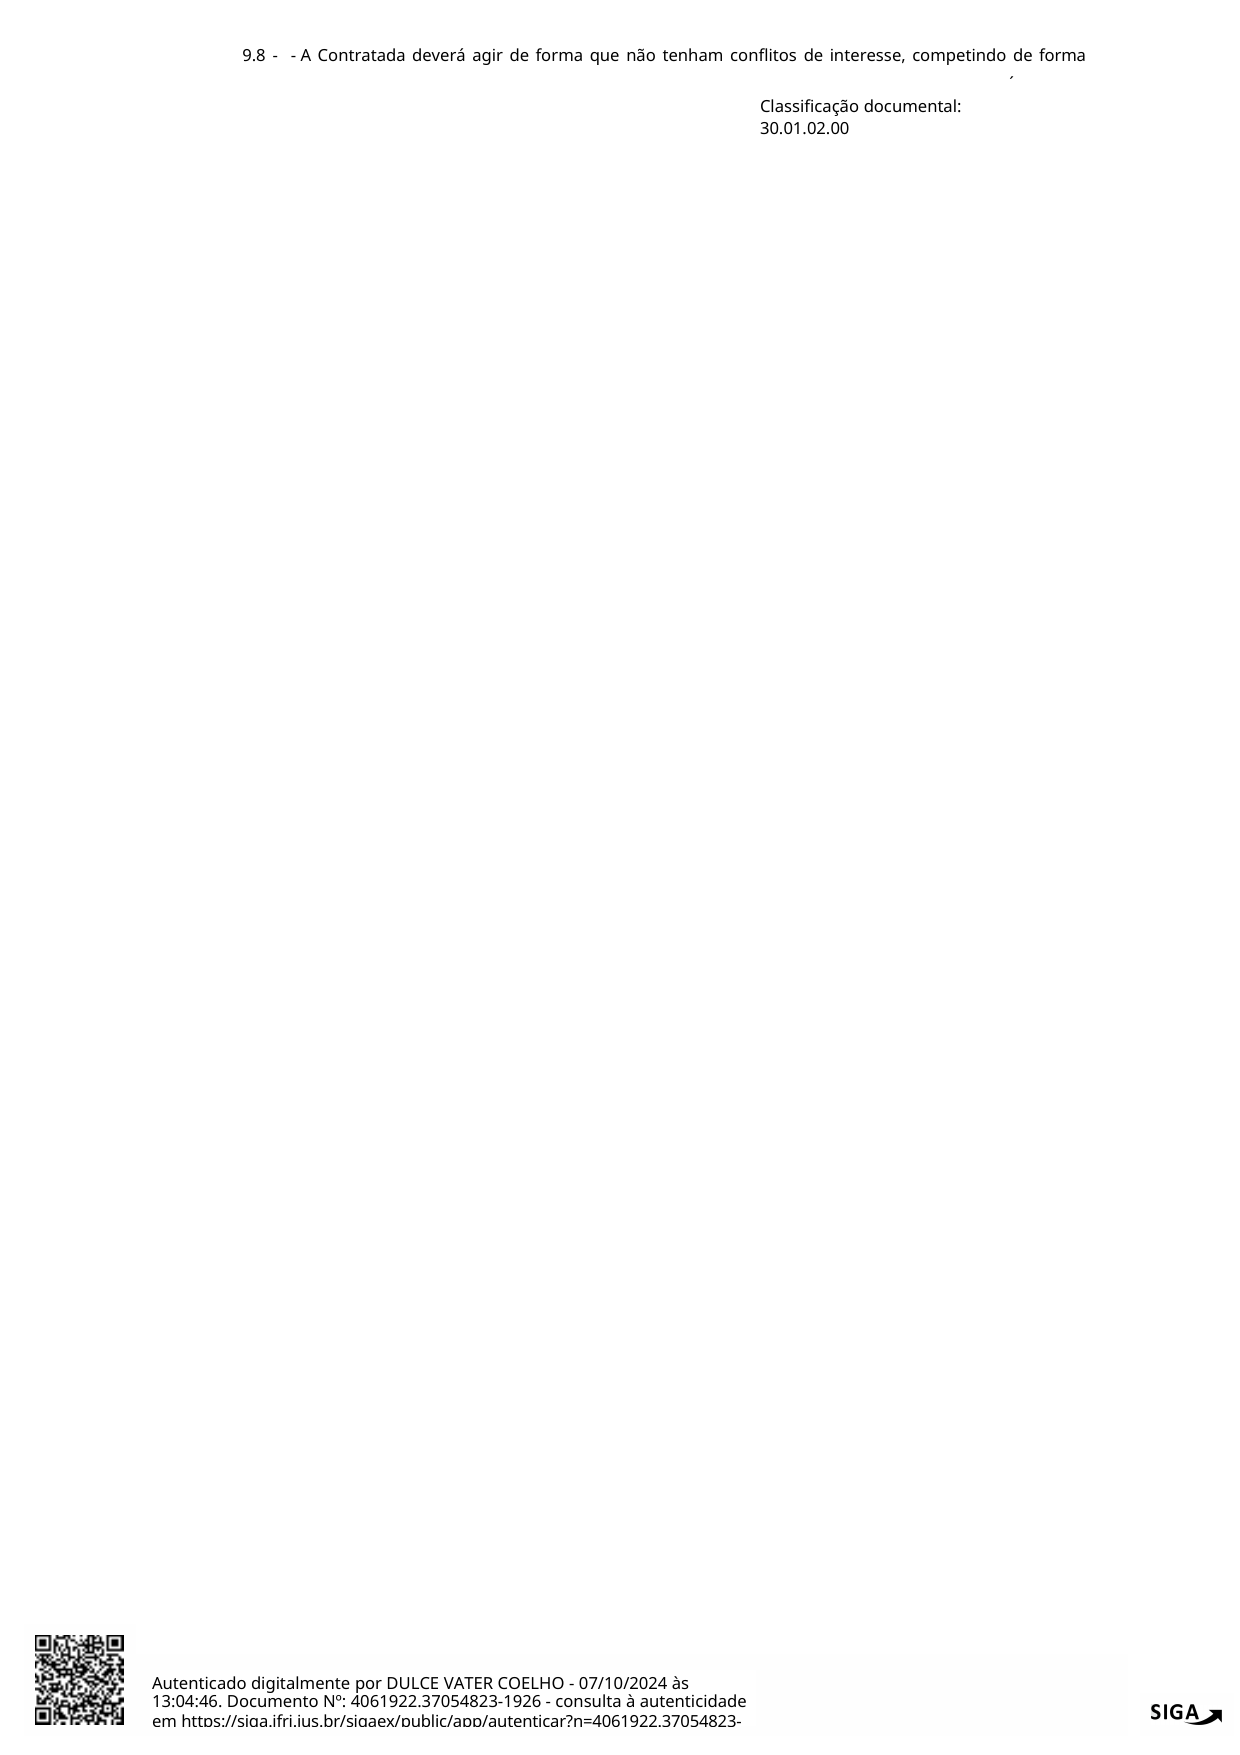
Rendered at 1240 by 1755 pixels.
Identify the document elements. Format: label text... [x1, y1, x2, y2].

text ´ Classificação documental: 30.01.02.00 [760, 72, 1046, 140]
list - - A Contratada deverá agir de forma que não tenham conflitos de interesse, competindo de forma [242, 44, 1135, 66]
